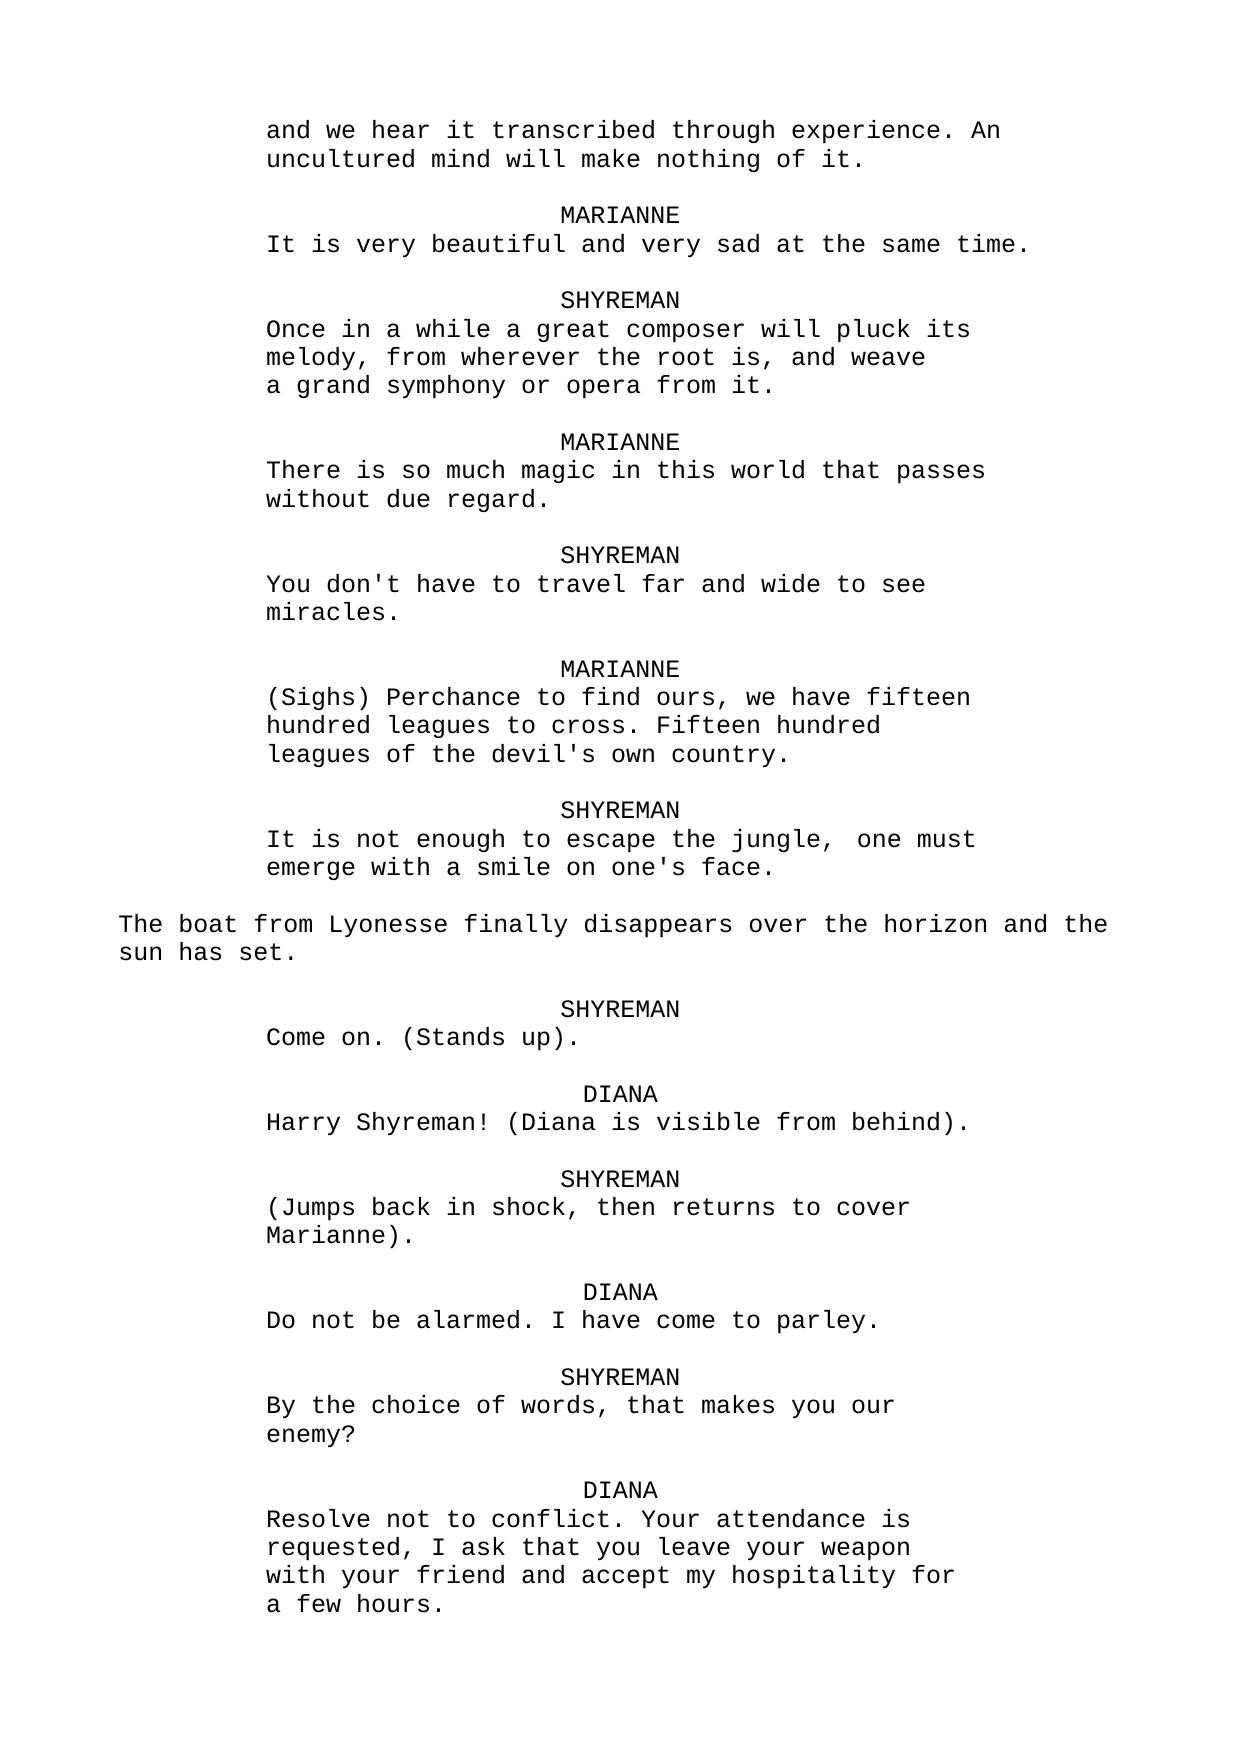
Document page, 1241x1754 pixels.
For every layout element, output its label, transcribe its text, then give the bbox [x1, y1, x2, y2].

text It is very beautiful and very sad at the same time. [118, 231, 1122, 260]
text SHYREMAN [118, 798, 1122, 826]
text MARIANNE [118, 430, 1122, 458]
text By the choice of words, that makes you our [118, 1393, 1122, 1421]
text It is not enough to escape the jungle, one must [118, 826, 1122, 855]
text miracles. [118, 600, 1122, 628]
text uncultured mind will make nothing of it. [118, 146, 1122, 175]
text SHYREMAN [118, 996, 1122, 1025]
text Marianne). [118, 1223, 1122, 1251]
text enemy? [118, 1421, 1122, 1450]
text Harry Shyreman! (Diana is visible from behind). [118, 1110, 1122, 1138]
text melody, from wherever the root is, and weave [118, 345, 1122, 373]
text DIANA [118, 1081, 1122, 1110]
text SHYREMAN [118, 543, 1122, 571]
text SHYREMAN [118, 1365, 1122, 1393]
text requested, I ask that you leave your weapon [118, 1535, 1122, 1563]
text leagues of the devil's own country. [118, 741, 1122, 770]
text Come on. (Stands up). [118, 1025, 1122, 1053]
text MARIANNE [118, 656, 1122, 685]
text emerge with a smile on one's face. [118, 855, 1122, 883]
text a few hours. [118, 1591, 1122, 1620]
text (Jumps back in shock, then returns to cover [118, 1195, 1122, 1223]
text MARIANNE [118, 203, 1122, 231]
text and we hear it transcribed through experience. An [118, 118, 1122, 146]
text DIANA [118, 1280, 1122, 1308]
text (Sighs) Perchance to find ours, we have fifteen [118, 685, 1122, 713]
text Once in a while a great composer will pluck its [118, 316, 1122, 345]
text without due regard. [118, 486, 1122, 515]
text hundred leagues to cross. Fifteen hundred [118, 713, 1122, 741]
text SHYREMAN [118, 1166, 1122, 1195]
text a grand symphony or opera from it. [118, 373, 1122, 401]
text There is so much magic in this world that passes [118, 458, 1122, 486]
text Do not be alarmed. I have come to parley. [118, 1308, 1122, 1336]
text Resolve not to conflict. Your attendance is [118, 1506, 1122, 1535]
text SHYREMAN [118, 288, 1122, 316]
text DIANA [118, 1478, 1122, 1506]
text You don't have to travel far and wide to see [118, 571, 1122, 600]
text with your friend and accept my hospitality for [118, 1563, 1122, 1591]
text The boat from Lyonesse finally disappears over the horizon and the sun has set. [118, 911, 1122, 968]
